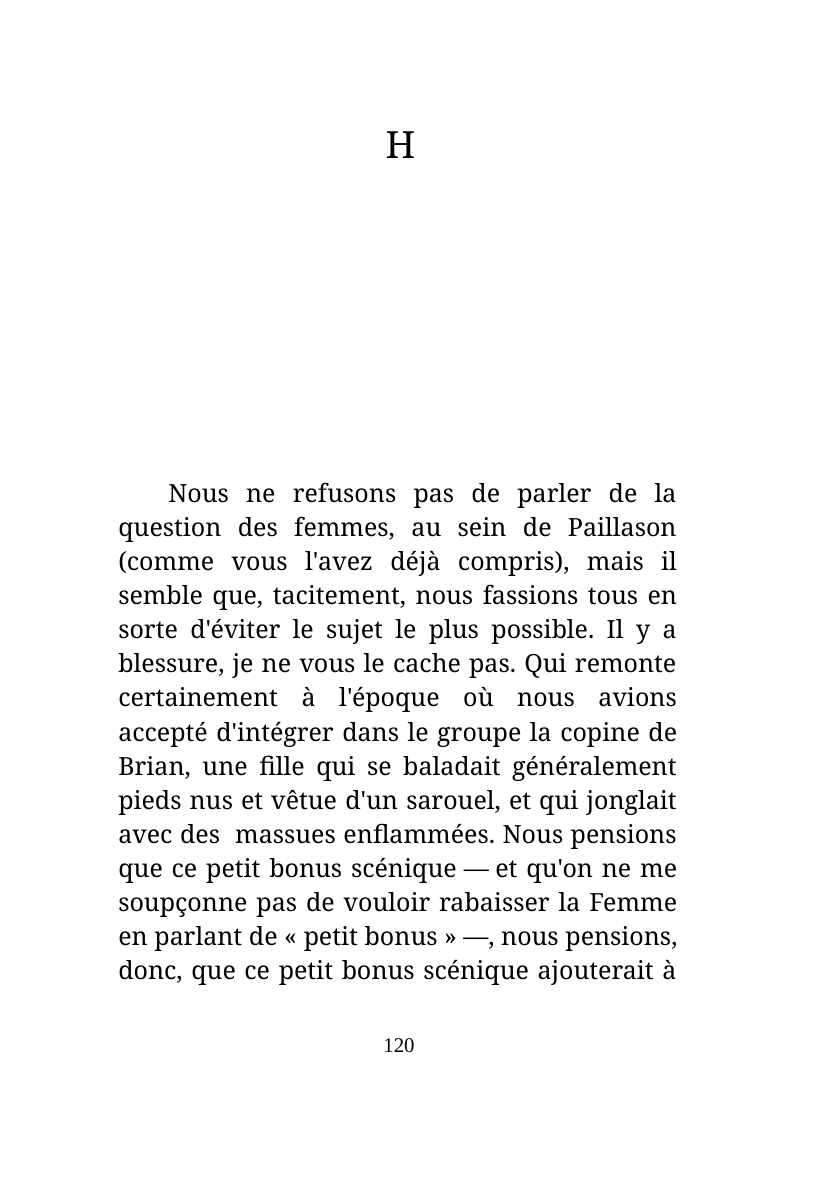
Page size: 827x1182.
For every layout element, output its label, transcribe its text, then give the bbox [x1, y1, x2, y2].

text H [121, 118, 679, 169]
text Nous ne refusons pas de parler de la question des femmes, au sein de Paillason (comme vous l'avez déjà compris), mais il semble que, tacitement, nous fassions tous en sorte d'éviter le sujet le plus possible. Il y a blessure, je ne vous le cache pas. Qui remonte certainement à l'époque où nous avions accepté d'intégrer dans le groupe la copine de Brian, une fille qui se baladait généralement pieds nus et vêtue d'un sarouel, et qui jonglait avec des massues enflammées. Nous pensions que ce petit bonus scénique — et qu'on ne me soupçonne pas de vouloir rabaisser la Femme en parlant de « petit bonus » —, nous pensions, donc, que ce petit bonus scénique ajouterait à [118, 476, 677, 987]
